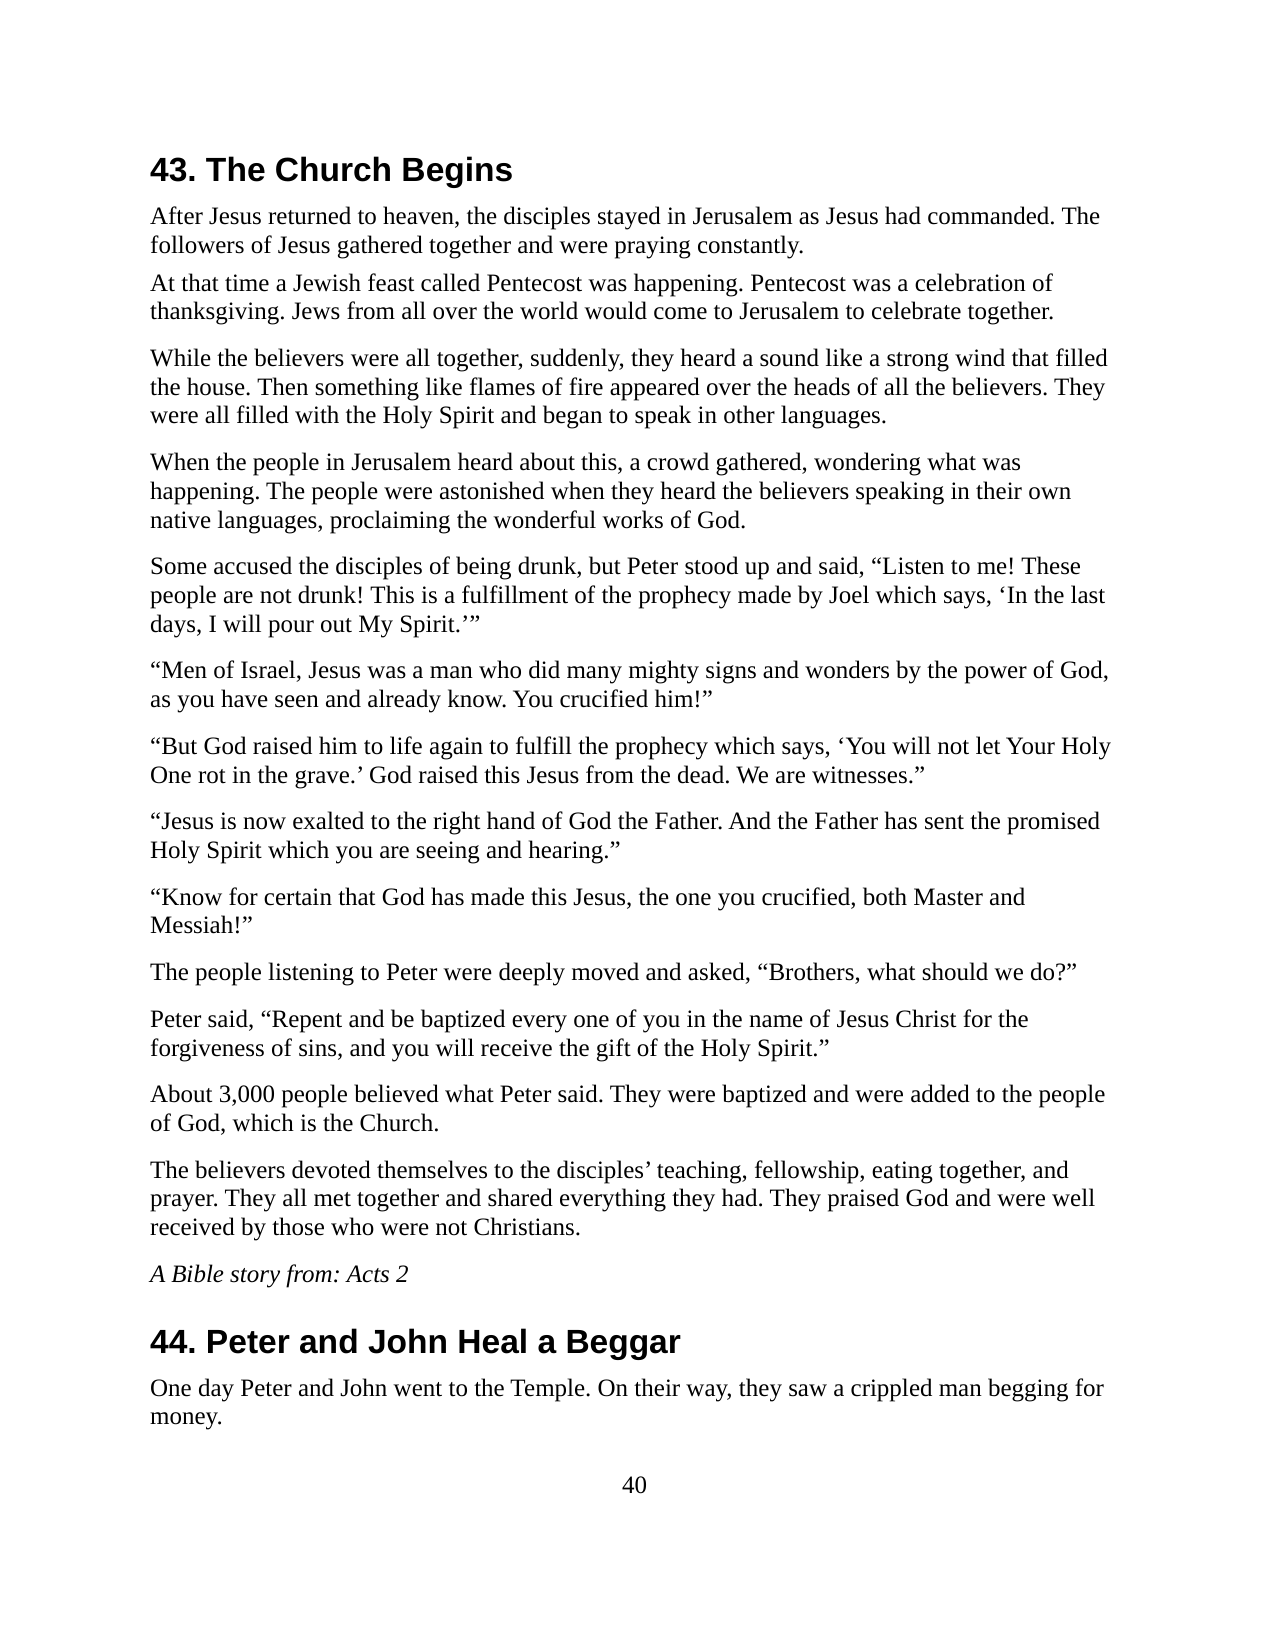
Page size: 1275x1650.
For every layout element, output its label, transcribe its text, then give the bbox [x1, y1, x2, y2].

text “But God raised him to life again to fulfill the prophecy which says, ‘You will not let Your Holy One rot in the grave.’ God raised this Jesus from the dead. We are witnesses.” [150, 731, 1125, 788]
subtitle 44. Peter and John Heal a Beggar [150, 1322, 1125, 1360]
text About 3,000 people believed what Peter said. They were baptized and were added to the people of God, which is the Church. [150, 1079, 1125, 1137]
text Some accused the disciples of being drunk, but Peter stood up and said, “Listen to me! These people are not drunk! This is a fulfillment of the prophecy made by Joel which says, ‘In the last days, I will pour out My Spirit.’” [150, 551, 1125, 638]
text When the people in Jerusalem heard about this, a crowd gathered, wondering what was happening. The people were astonished when they heard the believers speaking in their own native languages, proclaiming the wonderful works of God. [150, 447, 1125, 533]
text A Bible story from: Acts 2 [150, 1259, 1125, 1288]
text “Know for certain that God has made this Jesus, the one you crucified, both Master and Messiah!” [150, 882, 1125, 939]
text The believers devoted themselves to the disciples’ teaching, fellowship, eating together, and prayer. They all met together and shared everything they had. They praised God and were well received by those who were not Christians. [150, 1155, 1125, 1241]
text Peter said, “Repent and be baptized every one of you in the name of Jesus Christ for the forgiveness of sins, and you will receive the gift of the Holy Spirit.” [150, 1004, 1125, 1061]
text “Men of Israel, Jesus was a man who did many mighty signs and wonders by the power of God, as you have seen and already know. You crucified him!” [150, 656, 1125, 713]
text “Jesus is now exalted to the right hand of God the Father. And the Father has sent the promised Holy Spirit which you are seeing and hearing.” [150, 806, 1125, 864]
text The people listening to Peter were deeply moved and asked, “Brothers, what should we do?” [150, 957, 1125, 986]
subtitle 43. The Church Begins [150, 150, 1125, 189]
text One day Peter and John went to the Temple. On their way, they saw a crippled man begging for money. [150, 1373, 1125, 1430]
text While the believers were all together, suddenly, they heard a sound like a strong wind that filled the house. Then something like flames of fire appeared over the heads of all the believers. They were all filled with the Holy Spirit and began to speak in other languages. [150, 343, 1125, 429]
text At that time a Jewish feast called Pentecost was happening. Pentecost was a celebration of thanksgiving. Jews from all over the world would come to Jerusalem to celebrate together. [150, 268, 1125, 325]
text After Jesus returned to heaven, the disciples stayed in Jerusalem as Jesus had commanded. The followers of Jesus gathered together and were praying constantly. [150, 201, 1125, 259]
